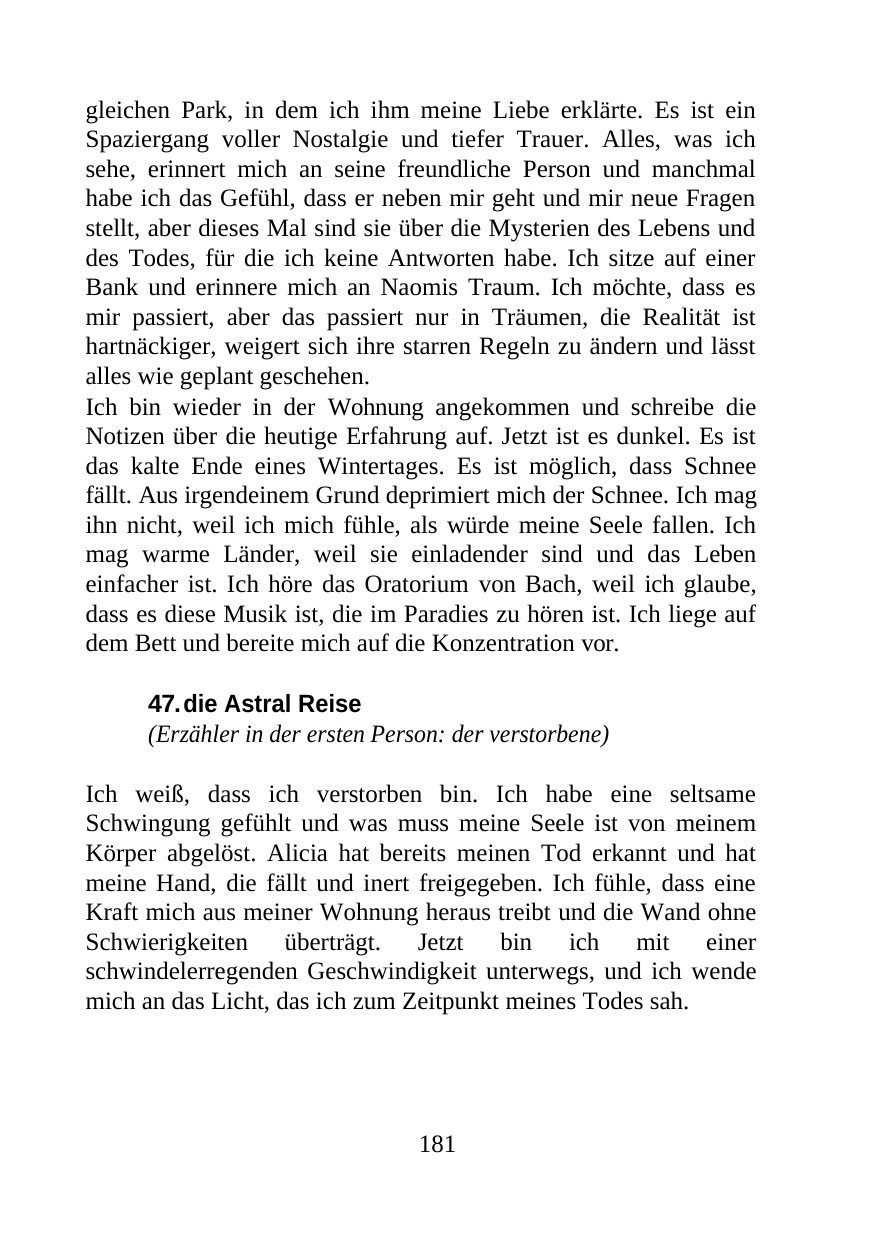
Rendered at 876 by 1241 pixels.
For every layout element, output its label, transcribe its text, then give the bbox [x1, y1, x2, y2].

text gleichen Park, in dem ich ihm meine Liebe erklärte. Es ist ein Spaziergang voller Nostalgie und tiefer Trauer. Alles, was ich sehe, erinnert mich an seine freundliche Person und manchmal habe ich das Gefühl, dass er neben mir geht und mir neue Fragen stellt, aber dieses Mal sind sie über die Mysterien des Lebens und des Todes, für die ich keine Antworten habe. Ich sitze auf einer Bank und erinnere mich an Naomis Traum. Ich möchte, dass es mir passiert, aber das passiert nur in Träumen, die Realität ist hartnäckiger, weigert sich ihre starren Regeln zu ändern und lässt alles wie geplant geschehen. [85, 95, 757, 390]
text Ich bin wieder in der Wohnung angekommen und schreibe die Notizen über die heutige Erfahrung auf. Jetzt ist es dunkel. Es ist das kalte Ende eines Wintertages. Es ist möglich, dass Schnee fällt. Aus irgendeinem Grund deprimiert mich der Schnee. Ich mag ihn nicht, weil ich mich fühle, als würde meine Seele fallen. Ich mag warme Länder, weil sie einladender sind und das Leben einfacher ist. Ich höre das Oratorium von Bach, weil ich glaube, dass es diese Musik ist, die im Paradies zu hören ist. Ich liege auf dem Bett und bereite mich auf die Konzentration vor. [85, 392, 757, 657]
subtitle die Astral Reise [148, 689, 789, 718]
text Ich weiß, dass ich verstorben bin. Ich habe eine seltsame Schwingung gefühlt und was muss meine Seele ist von meinem Körper abgelöst. Alicia hat bereits meinen Tod erkannt und hat meine Hand, die fällt und inert freigegeben. Ich fühle, dass eine Kraft mich aus meiner Wohnung heraus treibt und die Wand ohne Schwierigkeiten überträgt. Jetzt bin ich mit einer schwindelerregenden Geschwindigkeit unterwegs, und ich wende mich an das Licht, das ich zum Zeitpunkt meines Todes sah. [85, 779, 757, 1015]
text (Erzähler in der ersten Person: der verstorbene) [148, 719, 789, 748]
